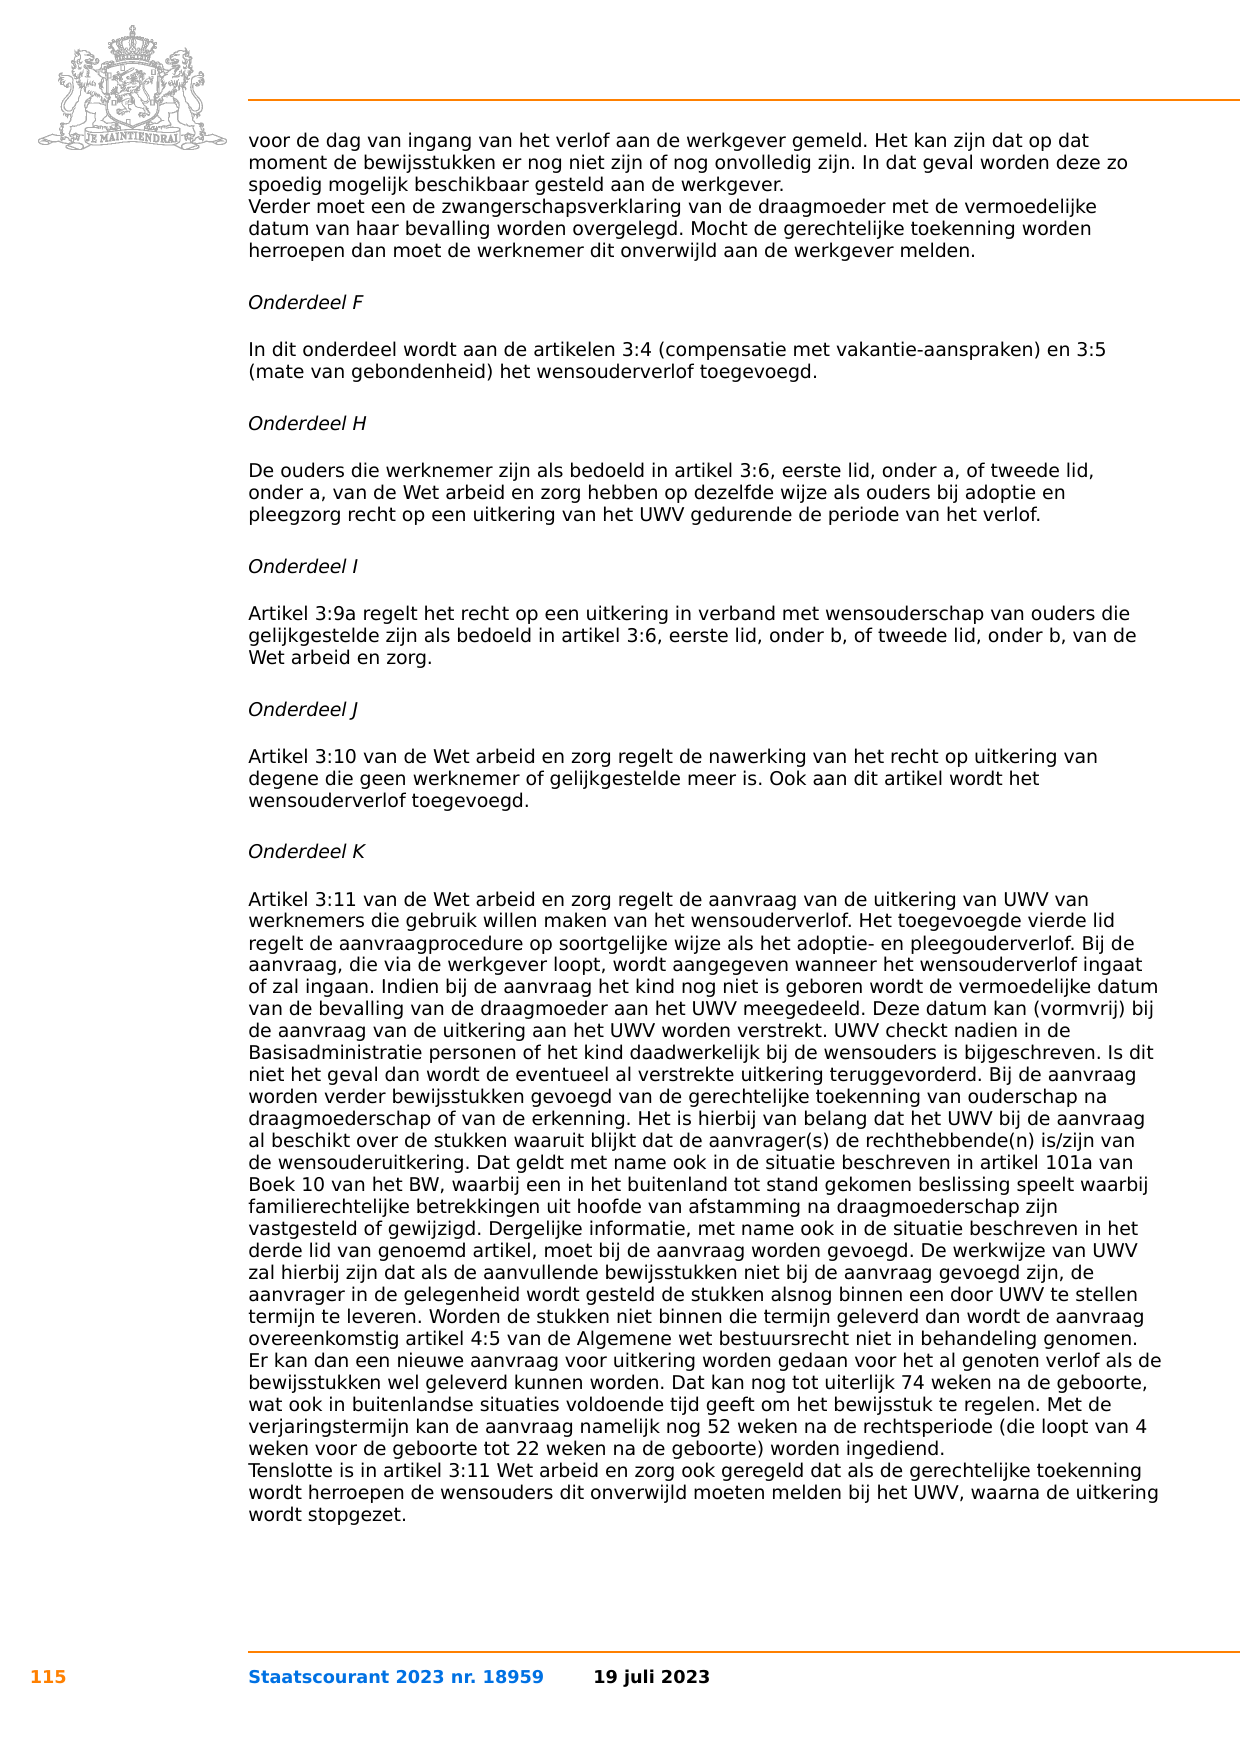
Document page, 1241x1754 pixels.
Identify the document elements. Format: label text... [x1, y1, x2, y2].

text Artikel 3:10 van de Wet arbeid en zorg regelt de nawerking van het recht op uitkering van degene die geen werknemer of gelijkgestelde meer is. Ook aan dit artikel wordt het wensouderverlof toegevoegd. [248, 746, 1163, 811]
subtitle Onderdeel K [248, 841, 1163, 863]
text Tenslotte is in artikel 3:11 Wet arbeid en zorg ook geregeld dat als de gerechtelijke toekenning wordt herroepen de wensouders dit onverwijld moeten melden bij het UWV, waarna de uitkering wordt stopgezet. [248, 1460, 1163, 1526]
subtitle Onderdeel F [248, 292, 1163, 314]
subtitle Onderdeel I [248, 556, 1163, 578]
subtitle Onderdeel H [248, 413, 1163, 435]
text Artikel 3:9a regelt het recht op een uitkering in verband met wensouderschap van ouders die gelijkgestelde zijn als bedoeld in artikel 3:6, eerste lid, onder b, of tweede lid, onder b, van de Wet arbeid en zorg. [248, 603, 1163, 668]
text Verder moet een de zwangerschapsverklaring van de draagmoeder met de vermoedelijke datum van haar bevalling worden overgelegd. Mocht de gerechtelijke toekenning worden herroepen dan moet de werknemer dit onverwijld aan de werkgever melden. [248, 196, 1163, 262]
subtitle Onderdeel J [248, 698, 1163, 721]
text voor de dag van ingang van het verlof aan de werkgever gemeld. Het kan zijn dat op dat moment de bewijsstukken er nog niet zijn of nog onvolledig zijn. In dat geval worden deze zo spoedig mogelijk beschikbaar gesteld aan de werkgever. [248, 130, 1163, 196]
text De ouders die werknemer zijn als bedoeld in artikel 3:6, eerste lid, onder a, of tweede lid, onder a, van de Wet arbeid en zorg hebben op dezelfde wijze als ouders bij adoptie en pleegzorg recht op een uitkering van het UWV gedurende de periode van het verlof. [248, 460, 1163, 526]
picture [38, 25, 227, 150]
text Artikel 3:11 van de Wet arbeid en zorg regelt de aanvraag van de uitkering van UWV van werknemers die gebruik willen maken van het wensouderverlof. Het toegevoegde vierde lid regelt de aanvraagprocedure op soortgelijke wijze als het adoptie- en pleegouderverlof. Bij de aanvraag, die via de werkgever loopt, wordt aangegeven wanneer het wensouderverlof ingaat of zal ingaan. Indien bij de aanvraag het kind nog niet is geboren wordt de vermoedelijke datum van de bevalling van de draagmoeder aan het UWV meegedeeld. Deze datum kan (vormvrij) bij de aanvraag van de uitkering aan het UWV worden verstrekt. UWV checkt nadien in de Basisadministratie personen of het kind daadwerkelijk bij de wensouders is bijgeschreven. Is dit niet het geval dan wordt de eventueel al verstrekte uitkering teruggevorderd. Bij de aanvraag worden verder bewijsstukken gevoegd van de gerechtelijke toekenning van ouderschap na draagmoederschap of van de erkenning. Het is hierbij van belang dat het UWV bij de aanvraag al beschikt over de stukken waaruit blijkt dat de aanvrager(s) de rechthebbende(n) is/zijn van de wensouderuitkering. Dat geldt met name ook in de situatie beschreven in artikel 101a van Boek 10 van het BW, waarbij een in het buitenland tot stand gekomen beslissing speelt waarbij familierechtelijke betrekkingen uit hoofde van afstamming na draagmoederschap zijn vastgesteld of gewijzigd. Dergelijke informatie, met name ook in de situatie beschreven in het derde lid van genoemd artikel, moet bij de aanvraag worden gevoegd. De werkwijze van UWV zal hierbij zijn dat als de aanvullende bewijsstukken niet bij de aanvraag gevoegd zijn, de aanvrager in de gelegenheid wordt gesteld de stukken alsnog binnen een door UWV te stellen termijn te leveren. Worden de stukken niet binnen die termijn geleverd dan wordt de aanvraag overeenkomstig artikel 4:5 van de Algemene wet bestuursrecht niet in behandeling genomen. Er kan dan een nieuwe aanvraag voor uitkering worden gedaan voor het al genoten verlof als de bewijsstukken wel geleverd kunnen worden. Dat kan nog tot uiterlijk 74 weken na de geboorte, wat ook in buitenlandse situaties voldoende tijd geeft om het bewijsstuk te regelen. Met de verjaringstermijn kan de aanvraag namelijk nog 52 weken na de rechtsperiode (die loopt van 4 weken voor de geboorte tot 22 weken na de geboorte) worden ingediend. [248, 888, 1163, 1460]
text In dit onderdeel wordt aan de artikelen 3:4 (compensatie met vakantie-aanspraken) en 3:5 (mate van gebondenheid) het wensouderverlof toegevoegd. [248, 339, 1163, 383]
